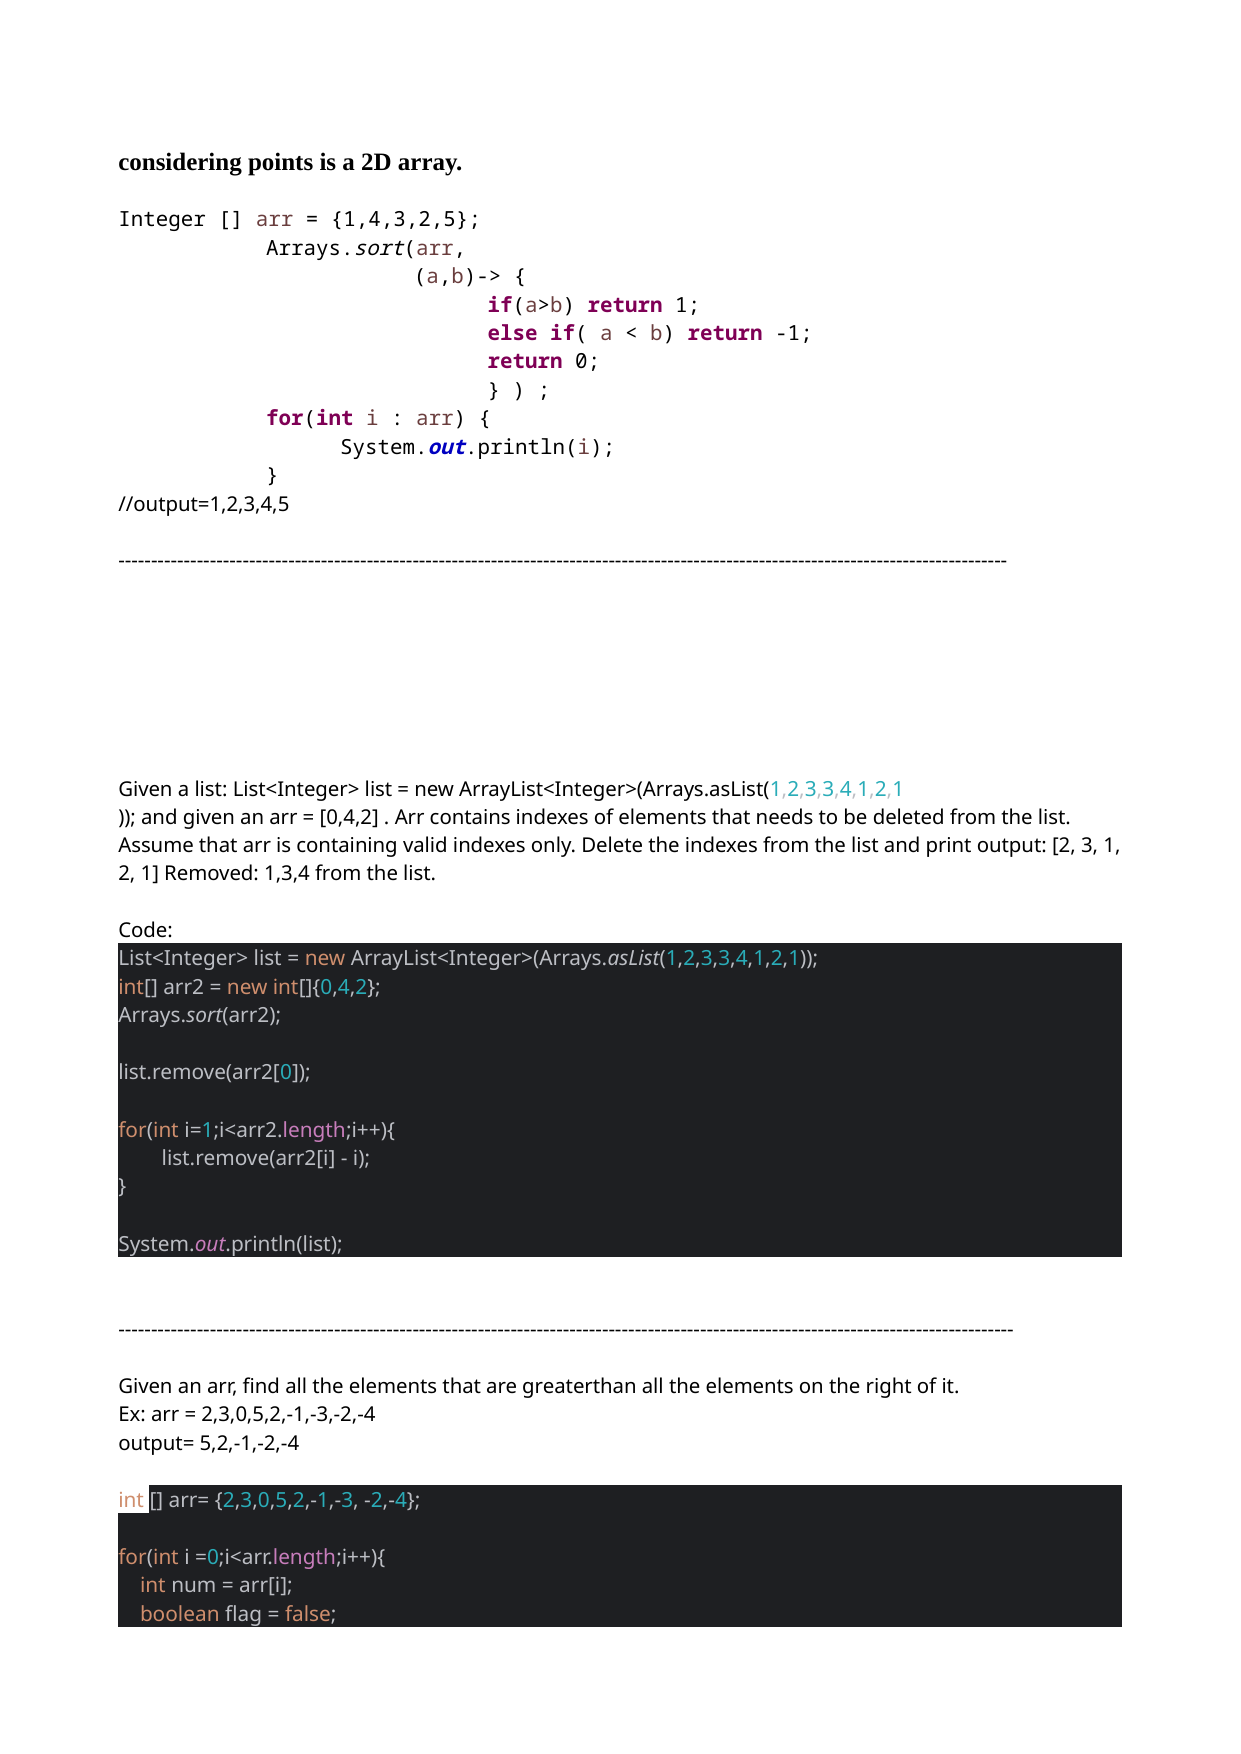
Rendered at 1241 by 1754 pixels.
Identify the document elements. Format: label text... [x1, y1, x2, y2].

text } ) ; [118, 375, 1122, 403]
text List<Integer> list = new ArrayList<Integer>(Arrays.asList(1,2,3,3,4,1,2,1)); int[] arr2 = new int[]{0,4,2}; Arrays.sort(arr2); list.remove(arr2[0]); for(int i=1;i<arr2.length;i++){ list.remove(arr2[i] - i); } System.out.println(list); [118, 943, 1122, 1257]
text else if( a < b) return -1; [118, 318, 1122, 347]
text output= 5,2,-1,-2,-4 [118, 1428, 1122, 1456]
text for(int i : arr) { [118, 403, 1122, 432]
text } [118, 460, 1122, 489]
text Ex: arr = 2,3,0,5,2,-1,-3,-2,-4 [118, 1400, 1122, 1428]
text Code: [118, 915, 1122, 943]
text Arrays.sort(arr, [118, 233, 1122, 261]
text considering points is a 2D array. [118, 147, 1122, 176]
text ---------------------------------------------------------------------------------------------------------------------------------------- [118, 545, 1122, 573]
text Given a list: List<Integer> list = new ArrayList<Integer>(Arrays.asList(1,2,3,3,4,1,2,1 [118, 774, 1122, 802]
text System.out.println(i); [118, 432, 1122, 460]
text ----------------------------------------------------------------------------------------------------------------------------------------- [118, 1315, 1122, 1343]
text (a,b)-> { [118, 261, 1122, 290]
text Given an arr, find all the elements that are greaterthan all the elements on the right of it. [118, 1372, 1122, 1400]
text if(a>b) return 1; [118, 290, 1122, 318]
text int [] arr= {2,3,0,5,2,-1,-3, -2,-4}; for(int i =0;i<arr.length;i++){ int num = arr[i]; boolean flag = false; [118, 1485, 1122, 1627]
text return 0; [118, 347, 1122, 375]
text //output=1,2,3,4,5 [118, 489, 1122, 517]
text Integer [] arr = {1,4,3,2,5}; [118, 204, 1122, 233]
text )); and given an arr = [0,4,2] . Arr contains indexes of elements that needs to be deleted from the list. Assume that arr is containing valid indexes only. Delete the indexes from the list and print output: [2, 3, 1, 2, 1] Removed: 1,3,4 from the list. [118, 802, 1122, 887]
